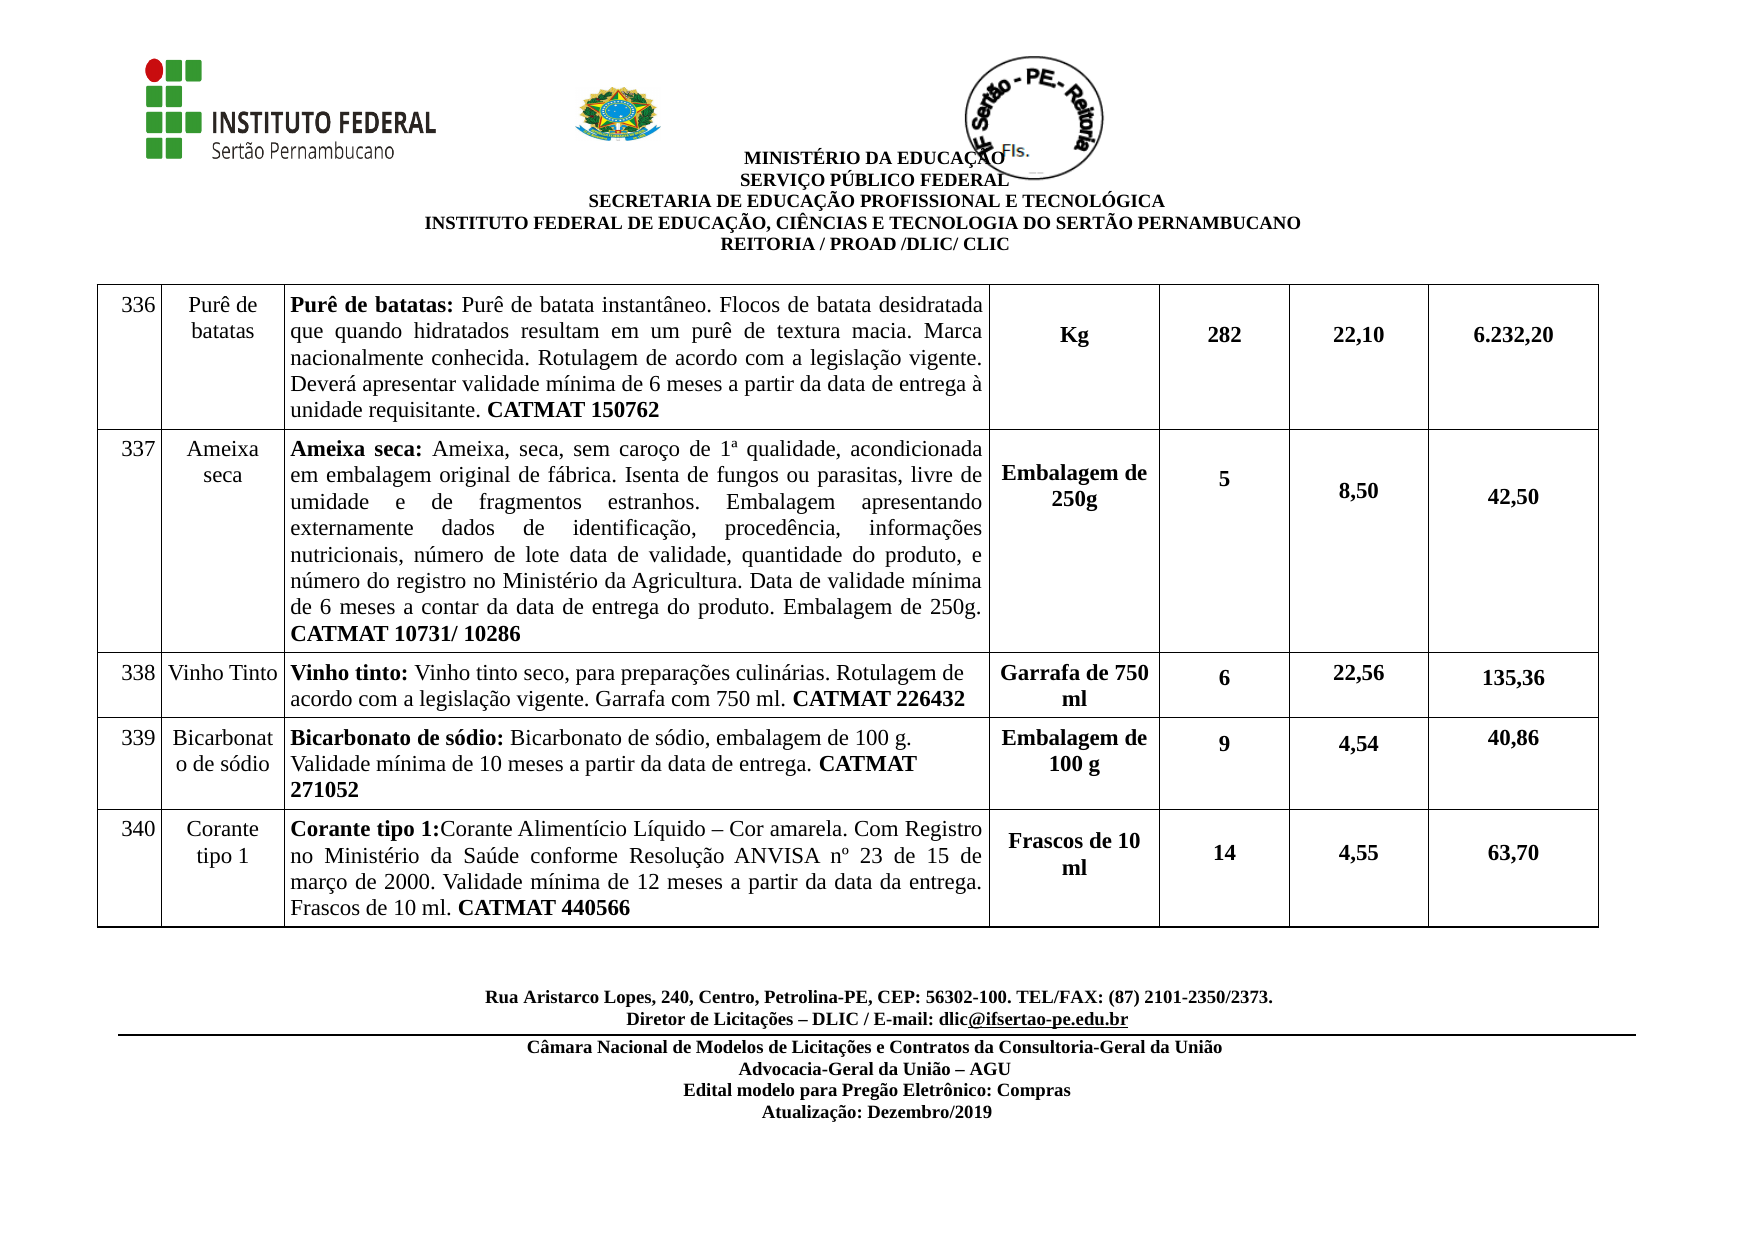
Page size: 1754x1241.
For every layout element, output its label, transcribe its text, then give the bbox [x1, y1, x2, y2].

table_cell 9 [1160, 718, 1289, 808]
table_cell Bicarbonato de sódio [162, 718, 284, 808]
table_cell 40,86 [1429, 718, 1598, 808]
picture [957, 45, 1111, 186]
table_cell Vinho Tinto [162, 653, 284, 717]
table_cell 14 [1160, 810, 1289, 926]
table_cell 42,50 [1429, 430, 1598, 652]
table_cell 282 [1160, 285, 1289, 428]
picture [145, 58, 435, 159]
table_cell 135,36 [1429, 653, 1598, 717]
table_cell 5 [1160, 430, 1289, 652]
table_cell Corante tipo 1 [162, 810, 284, 926]
table_cell Purê de batatas [162, 285, 284, 428]
table_cell 6.232,20 [1429, 285, 1598, 428]
table_cell Corante tipo 1:Corante Alimentício Líquido – Cor amarela. Com Registro no Ministério da Saúde conforme Resolução ANVISA nº 23 de 15 de março de 2000. Validade mínima de 12 meses a partir da data da entrega. Frascos de 10 ml. CATMAT 440566 [285, 810, 989, 926]
table_cell 336 [98, 285, 161, 428]
table_cell 6 [1160, 653, 1289, 717]
table_cell 339 [98, 718, 161, 808]
table_cell 338 [98, 653, 161, 717]
table_cell Garrafa de 750 ml [990, 653, 1159, 717]
table_cell 63,70 [1429, 810, 1598, 926]
table_cell Ameixa seca [162, 430, 284, 652]
table_cell Bicarbonato de sódio: Bicarbonato de sódio, embalagem de 100 g. Validade mínima de 10 meses a partir da data de entrega. CATMAT 271052 [285, 718, 989, 808]
picture [575, 87, 661, 141]
table_cell 4,54 [1290, 718, 1428, 808]
table_cell Purê de batatas: Purê de batata instantâneo. Flocos de batata desidratada que quando hidratados resultam em um purê de textura macia. Marca nacionalmente conhecida. Rotulagem de acordo com a legislação vigente. Deverá apresentar validade mínima de 6 meses a partir da data de entrega à unidade requisitante. CATMAT 150762 [285, 285, 989, 428]
table_cell Kg [990, 285, 1159, 428]
table_cell Embalagem de 250g [990, 430, 1159, 652]
table_cell Ameixa seca: Ameixa, seca, sem caroço de 1ª qualidade, acondicionada em embalagem original de fábrica. Isenta de fungos ou parasitas, livre de umidade e de fragmentos estranhos. Embalagem apresentando externamente dados de identificação, procedência, informações nutricionais, número de lote data de validade, quantidade do produto, e número do registro no Ministério da Agricultura. Data de validade mínima de 6 meses a contar da data de entrega do produto. Embalagem de 250g. CATMAT 10731/ 10286 [285, 430, 989, 652]
table_cell Vinho tinto: Vinho tinto seco, para preparações culinárias. Rotulagem de acordo com a legislação vigente. Garrafa com 750 ml. CATMAT 226432 [285, 653, 989, 717]
table_cell 340 [98, 810, 161, 926]
table_cell 22,10 [1290, 285, 1428, 428]
table_cell Embalagem de 100 g [990, 718, 1159, 808]
table_cell 4,55 [1290, 810, 1428, 926]
table_cell 22,56 [1290, 653, 1428, 717]
table_cell 337 [98, 430, 161, 652]
table_cell Frascos de 10 ml [990, 810, 1159, 926]
table_cell 8,50 [1290, 430, 1428, 652]
